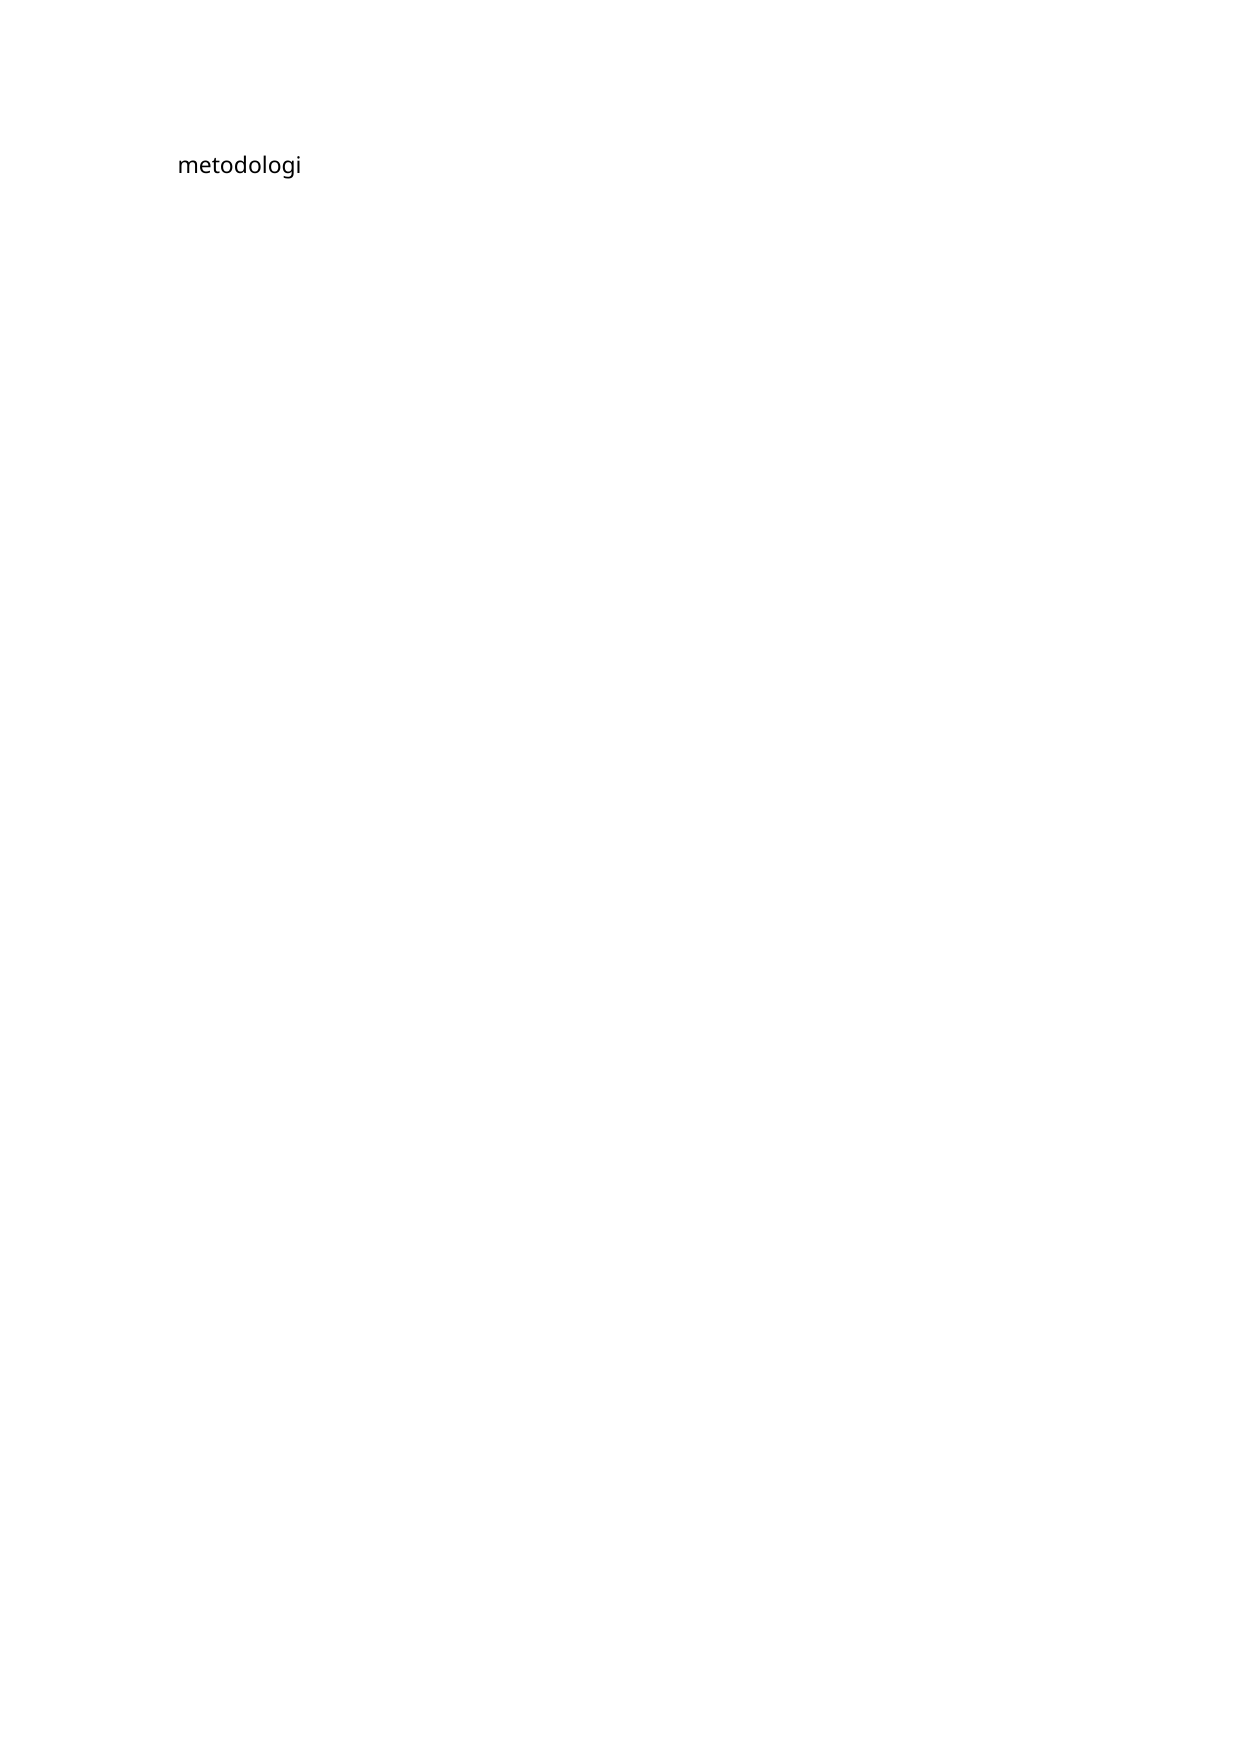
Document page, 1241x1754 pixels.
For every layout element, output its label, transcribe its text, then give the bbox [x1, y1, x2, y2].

text metodologi [177, 149, 1063, 181]
